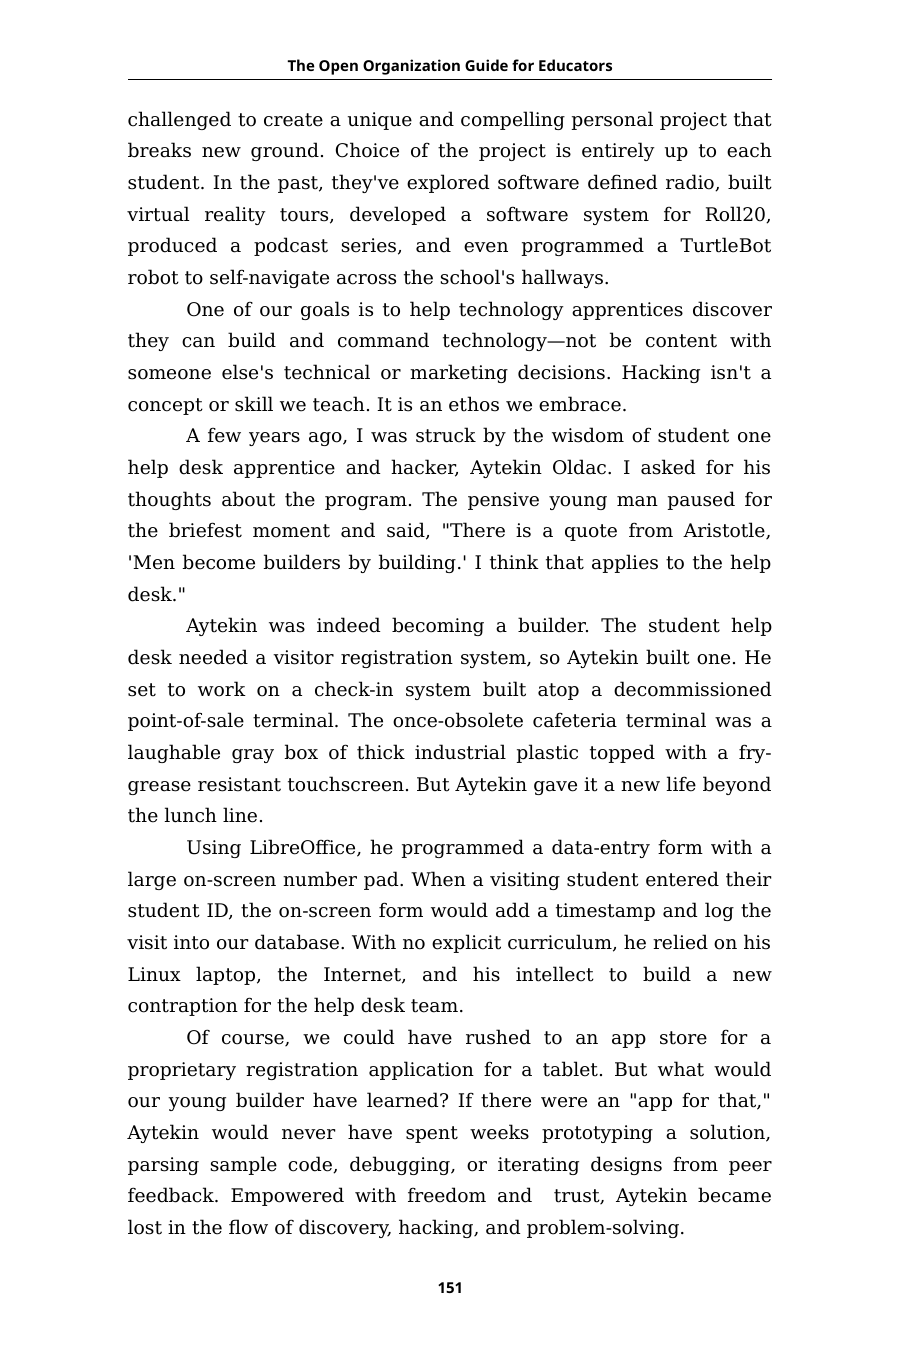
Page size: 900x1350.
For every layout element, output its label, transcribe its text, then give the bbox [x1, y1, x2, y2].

text Using LibreOffice, he programmed a data-entry form with a large on-screen number pad. When a visiting student entered their student ID, the on-screen form would add a timestamp and log the visit into our database. With no explicit curriculum, he relied on his Linux laptop, the Internet, and his intellect to build a new contraption for the help desk team. [127, 837, 772, 1017]
text A few years ago, I was struck by the wisdom of student one help desk apprentice and hacker, Aytekin Oldac. I asked for his thoughts about the program. The pensive young man paused for the briefest moment and said, "There is a quote from Aristotle, 'Men become builders by building.' I think that applies to the help desk." [127, 425, 772, 606]
text challenged to create a unique and compelling personal project that breaks new ground. Choice of the project is entirely up to each student. In the past, they've explored software defined radio, built virtual reality tours, developed a software system for Roll20, produced a podcast series, and even programmed a TurtleBot robot to self-navigate across the school's hallways. [127, 109, 772, 289]
text One of our goals is to help technology apprentices discover they can build and command technology—not be content with someone else's technical or marketing decisions. Hacking isn't a concept or skill we teach. It is an ethos we embrace. [127, 299, 772, 416]
text Aytekin was indeed becoming a builder. The student help desk needed a visitor registration system, so Aytekin built one. He set to work on a check-in system built atop a decommissioned point-of-sale terminal. The once-obsolete cafeteria terminal was a laughable gray box of thick industrial plastic topped with a fry-grease resistant touchscreen. But Aytekin gave it a new life beyond the lunch line. [127, 615, 772, 827]
text Of course, we could have rushed to an app store for a proprietary registration application for a tablet. But what would our young builder have learned? If there were an "app for that," Aytekin would never have spent weeks prototyping a solution, parsing sample code, debugging, or iterating designs from peer feedback. Empowered with freedom and trust, Aytekin became lost in the flow of discovery, hacking, and problem-solving. [127, 1027, 772, 1239]
